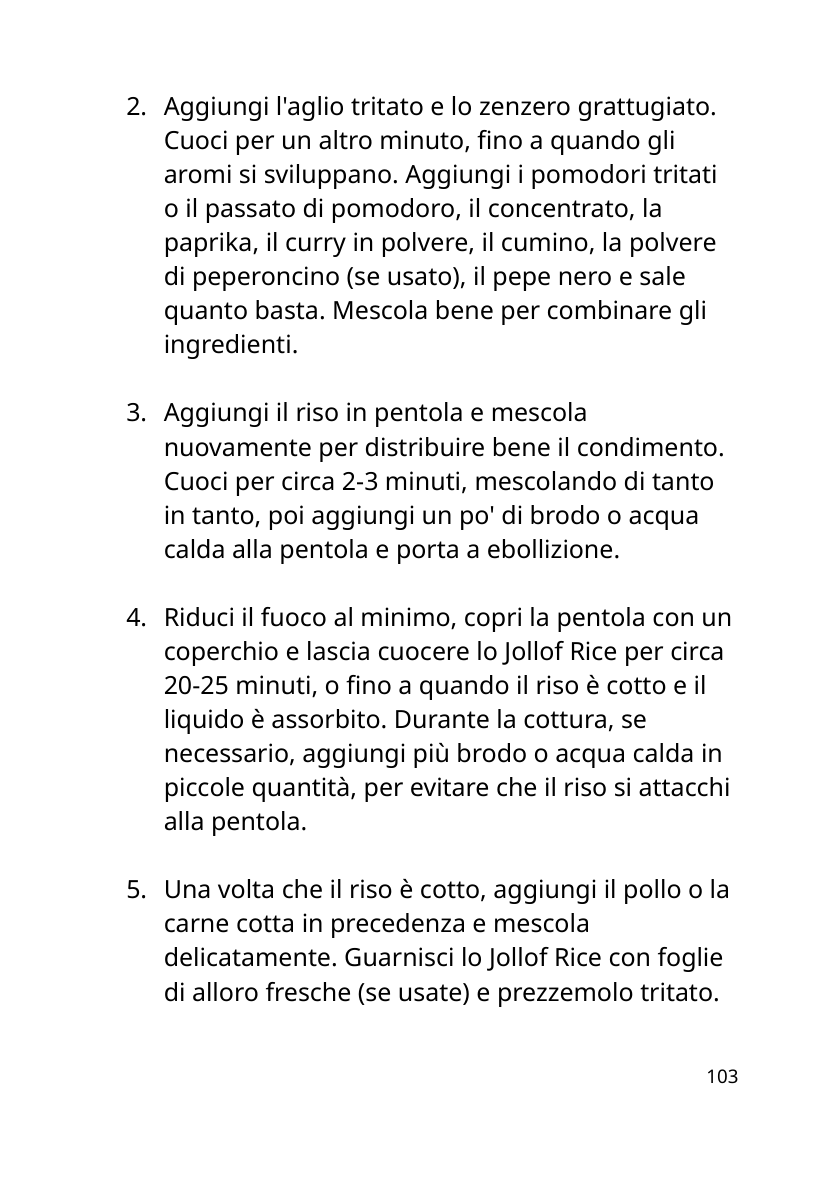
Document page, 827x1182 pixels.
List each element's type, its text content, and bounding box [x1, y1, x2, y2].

list Riduci il fuoco al minimo, copri la pentola con un coperchio e lascia cuocere lo Jollof Rice per circa 20-25 minuti, o fino a quando il riso è cotto e il liquido è assorbito. Durante la cottura, se necessario, aggiungi più brodo o acqua calda in piccole quantità, per evitare che il riso si attacchi alla pentola. [126, 599, 738, 838]
list Aggiungi il riso in pentola e mescola nuovamente per distribuire bene il condimento. Cuoci per circa 2-3 minuti, mescolando di tanto in tanto, poi aggiungi un po' di brodo o acqua calda alla pentola e porta a ebollizione. [126, 395, 738, 565]
list Una volta che il riso è cotto, aggiungi il pollo o la carne cotta in precedenza e mescola delicatamente. Guarnisci lo Jollof Rice con foglie di alloro fresche (se usate) e prezzemolo tritato. [126, 872, 738, 1008]
list Aggiungi l'aglio tritato e lo zenzero grattugiato. Cuoci per un altro minuto, fino a quando gli aromi si sviluppano. Aggiungi i pomodori tritati o il passato di pomodoro, il concentrato, la paprika, il curry in polvere, il cumino, la polvere di peperoncino (se usato), il pepe nero e sale quanto basta. Mescola bene per combinare gli ingredienti. [126, 88, 738, 361]
